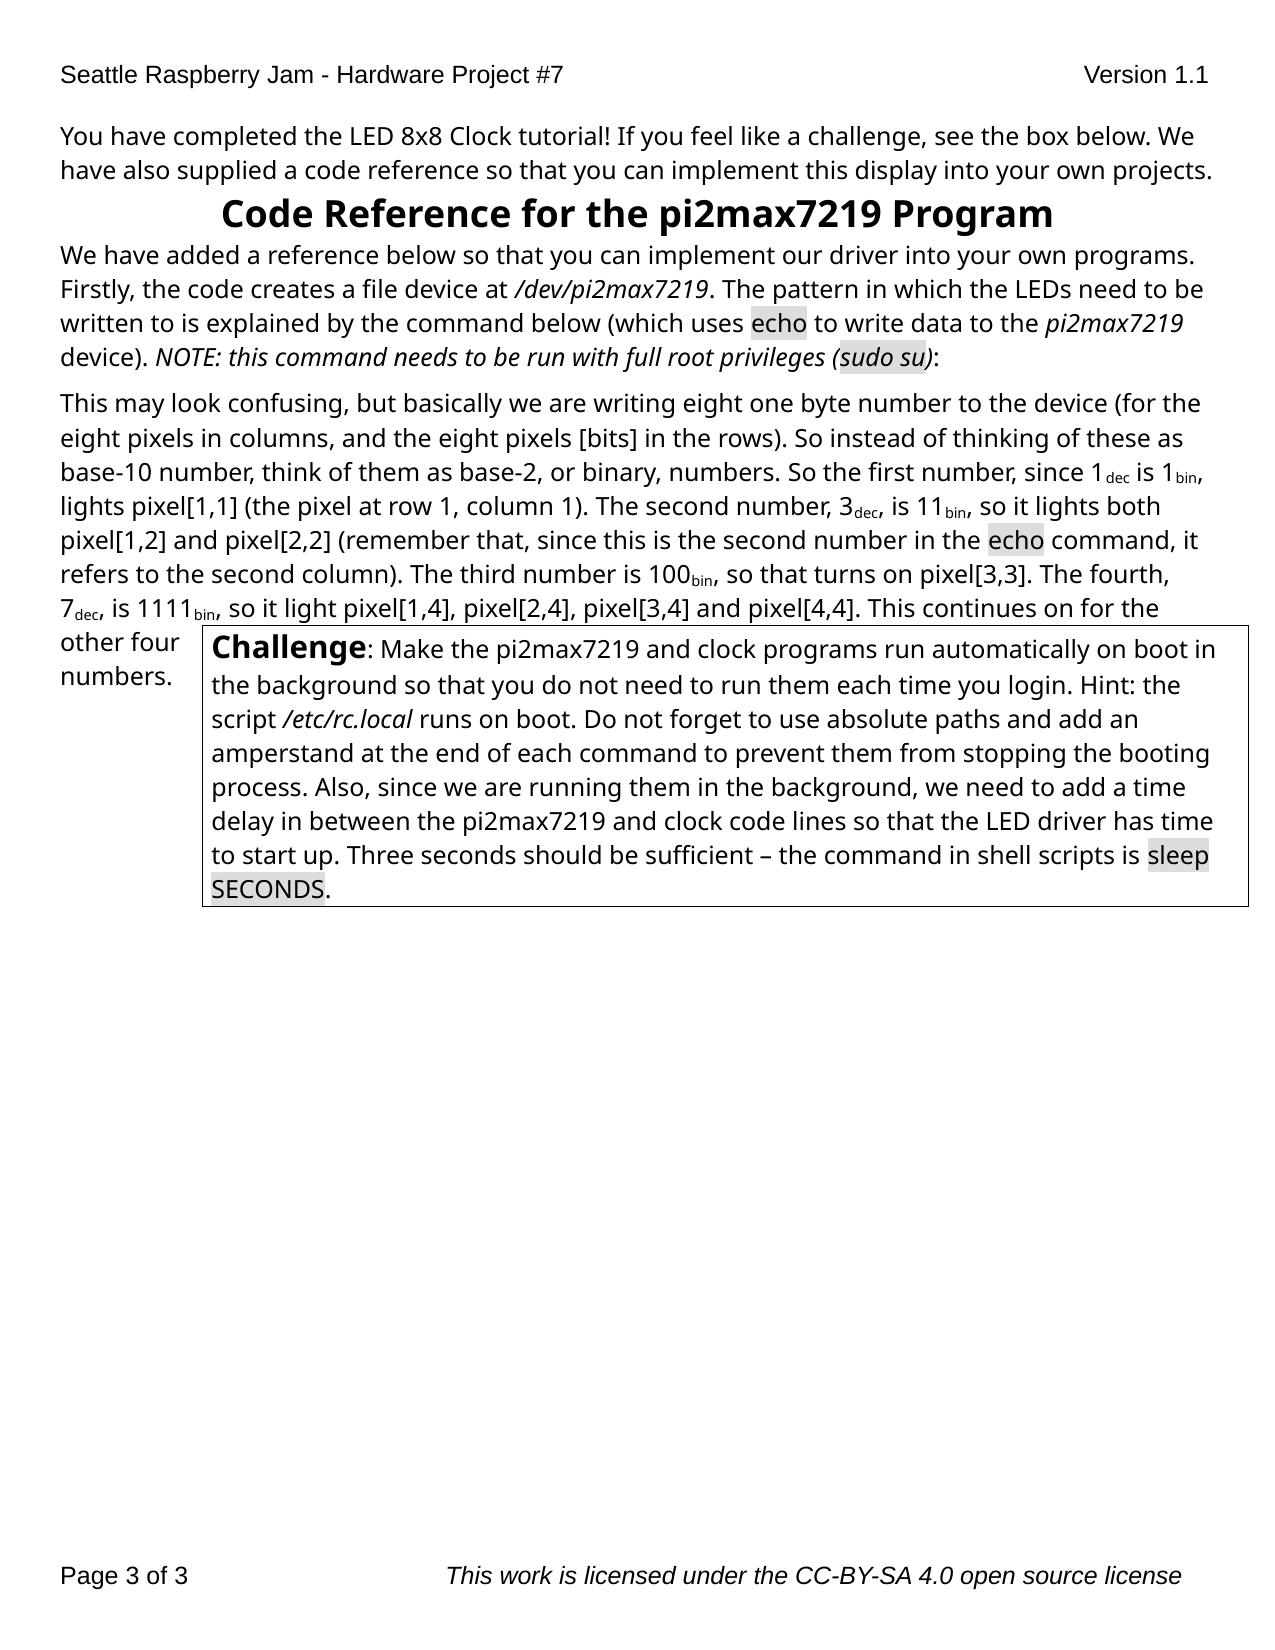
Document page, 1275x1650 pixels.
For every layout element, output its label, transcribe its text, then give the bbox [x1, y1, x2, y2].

text We have added a reference below so that you can implement our driver into your own programs. Firstly, the code creates a file device at /dev/pi2max7219. The pattern in which the LEDs need to be written to is explained by the command below (which uses echo to write data to the pi2max7219 device). NOTE: this command needs to be run with full root privileges (sudo su): [60, 238, 1215, 374]
subtitle Code Reference for the pi2max7219 Program [60, 187, 1215, 238]
text This may look confusing, but basically we are writing eight one byte number to the device (for the eight pixels in columns, and the eight pixels [bits] in the rows). So instead of thinking of these as base-10 number, think of them as base-2, or binary, numbers. So the first number, since 1dec is 1bin, lights pixel[1,1] (the pixel at row 1, column 1). The second number, 3dec, is 11bin, so it lights both pixel[1,2] and pixel[2,2] (remember that, since this is the second number in the echo command, it refers to the second column). The third number is 100bin, so that turns on pixel[3,3]. The fourth, 7dec, is 1111bin, so it light pixel[1,4], pixel[2,4], pixel[3,4] and pixel[4,4]. This continues on for the other four numbers. [60, 386, 1215, 693]
text You have completed the LED 8x8 Clock tutorial! If you feel like a challenge, see the box below. We have also supplied a code reference so that you can implement this display into your own projects. [60, 119, 1215, 187]
